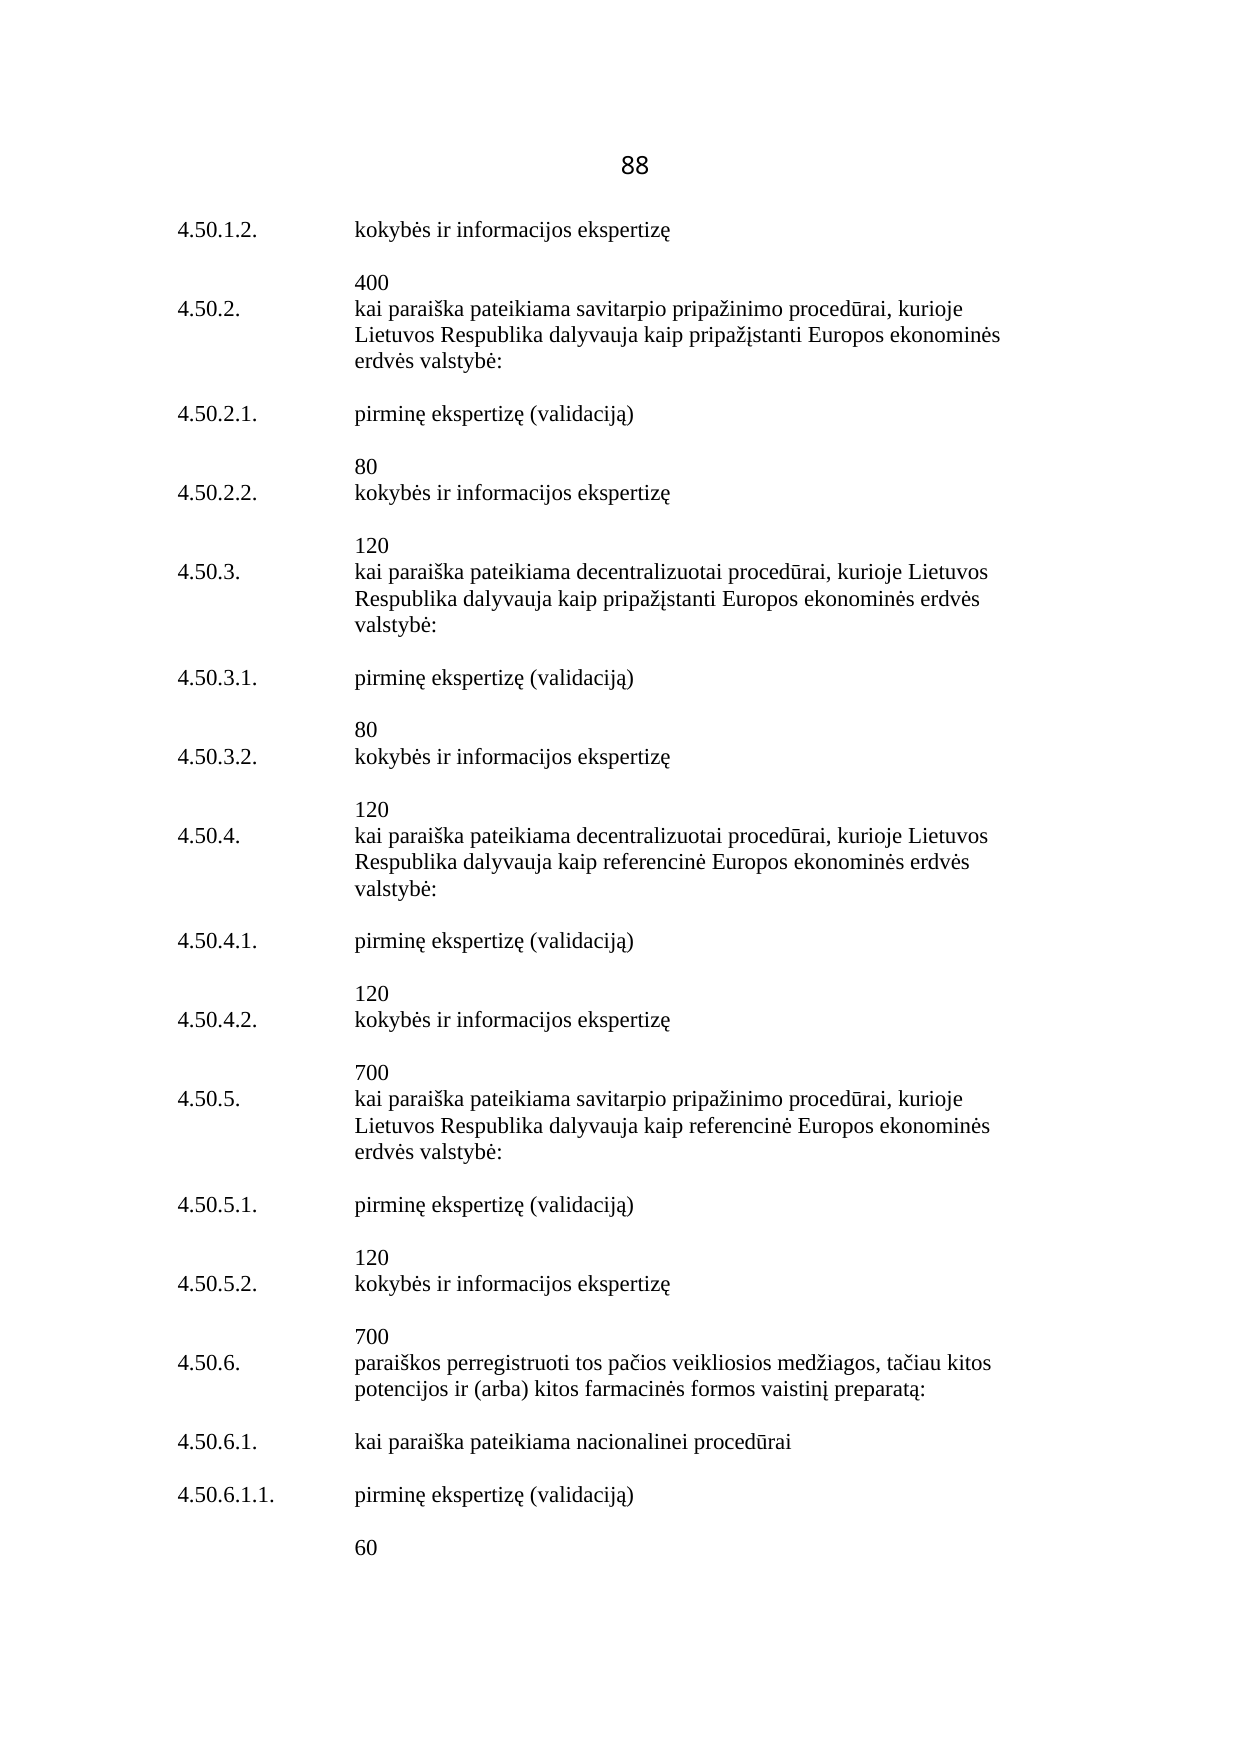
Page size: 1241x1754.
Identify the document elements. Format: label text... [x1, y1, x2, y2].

text 4.50.6. paraiškos perregistruoti tos pačios veikliosios medžiagos, tačiau kitos potencijos ir (arba) kitos farmacinės formos vaistinį preparatą: [177, 1349, 1004, 1428]
text 4.50.3. kai paraiška pateikiama decentralizuotai procedūrai, kurioje Lietuvos Respublika dalyvauja kaip pripažįstanti Europos ekonominės erdvės valstybė: [177, 558, 1004, 664]
text 4.50.3.1. pirminę ekspertizę (validaciją) 80 [177, 664, 1004, 743]
text 4.50.2. kai paraiška pateikiama savitarpio pripažinimo procedūrai, kurioje Lietuvos Respublika dalyvauja kaip pripažįstanti Europos ekonominės erdvės valstybė: [177, 295, 1004, 400]
text 4.50.5. kai paraiška pateikiama savitarpio pripažinimo procedūrai, kurioje Lietuvos Respublika dalyvauja kaip referencinė Europos ekonominės erdvės valstybė: [177, 1086, 1004, 1191]
text 4.50.5.1. pirminę ekspertizę (validaciją) 120 [177, 1191, 1004, 1270]
text 4.50.4. kai paraiška pateikiama decentralizuotai procedūrai, kurioje Lietuvos Respublika dalyvauja kaip referencinė Europos ekonominės erdvės valstybė: [177, 822, 1004, 927]
text 4.50.1.2. kokybės ir informacijos ekspertizę 400 [177, 216, 1004, 295]
text 4.50.6.1. kai paraiška pateikiama nacionalinei procedūrai [177, 1428, 1004, 1481]
text 4.50.5.2. kokybės ir informacijos ekspertizę 700 [177, 1270, 1004, 1349]
text 4.50.6.1.1. pirminę ekspertizę (validaciją) 60 [177, 1481, 1004, 1560]
text 4.50.4.2. kokybės ir informacijos ekspertizę 700 [177, 1006, 1004, 1086]
text 4.50.2.1. pirminę ekspertizę (validaciją) 80 [177, 400, 1004, 479]
text 4.50.4.1. pirminę ekspertizę (validaciją) 120 [177, 927, 1004, 1006]
text 4.50.2.2. kokybės ir informacijos ekspertizę 120 [177, 479, 1004, 558]
text 4.50.3.2. kokybės ir informacijos ekspertizę 120 [177, 743, 1004, 822]
